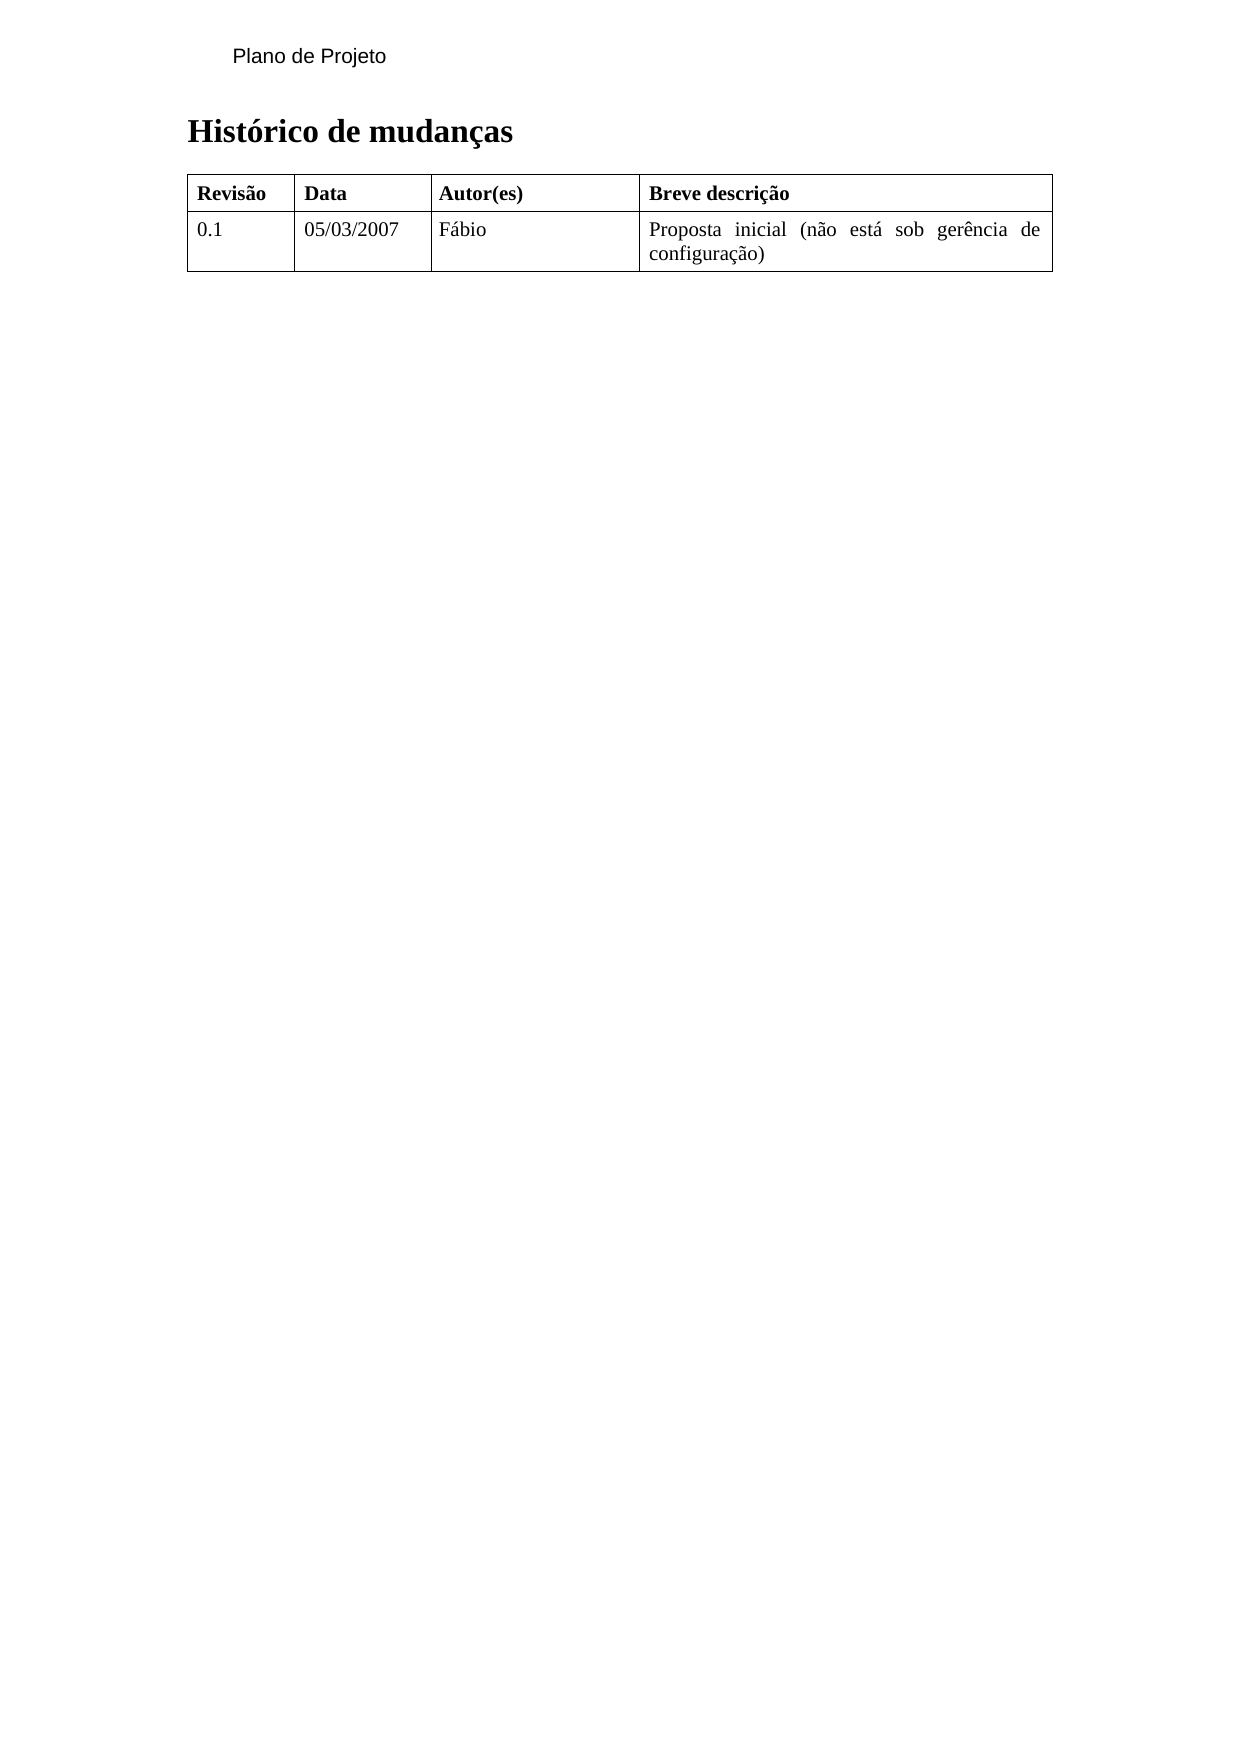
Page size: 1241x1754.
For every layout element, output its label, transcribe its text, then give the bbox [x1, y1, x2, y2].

subtitle Histórico de mudanças [187, 112, 1053, 149]
table_cell 05/03/2007 [295, 212, 431, 271]
table_header Breve descrição [640, 175, 1052, 211]
table_cell 0.1 [188, 212, 294, 271]
table_cell Fábio [432, 212, 639, 271]
table_header Revisão [188, 175, 294, 211]
table_header Autor(es) [432, 175, 639, 211]
table_cell Proposta inicial (não está sob gerência de configuração) [640, 212, 1052, 271]
table_header Data [295, 175, 431, 211]
